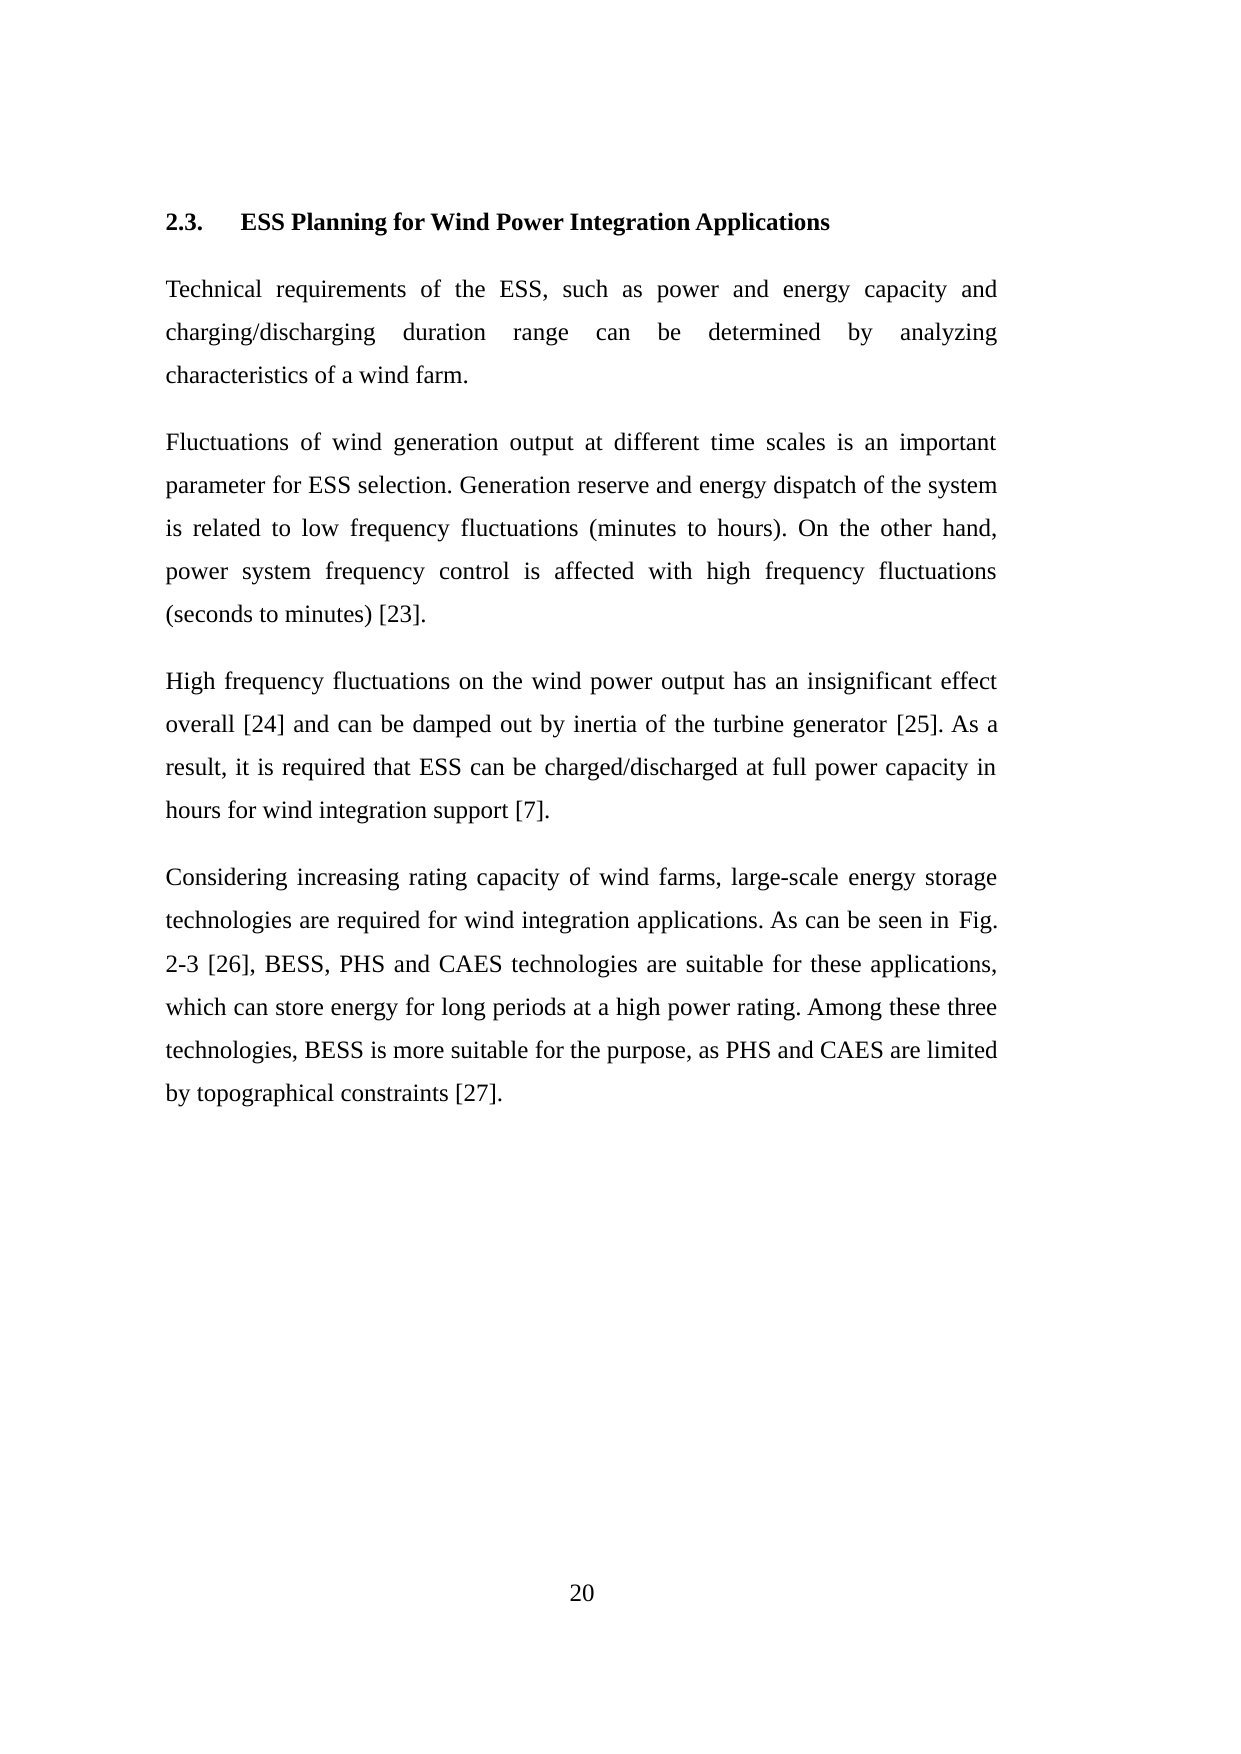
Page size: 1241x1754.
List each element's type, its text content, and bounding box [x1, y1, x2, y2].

text Considering increasing rating capacity of wind farms, large-scale energy storage technologies are required for wind integration applications. As can be seen in Fig. 2-3 [26]⁠, BESS, PHS and CAES technologies are suitable for these applications, which can store energy for long periods at a high power rating. Among these three technologies, BESS is more suitable for the purpose, as PHS and CAES are limited by topographical constraints [27]⁠. [165, 862, 998, 1107]
text Fluctuations of wind generation output at different time scales is an important parameter for ESS selection. Generation reserve and energy dispatch of the system is related to low frequency fluctuations (minutes to hours). On the other hand, power system frequency control is affected with high frequency fluctuations (seconds to minutes) [23]⁠. [165, 427, 998, 628]
text High frequency fluctuations on the wind power output has an insignificant effect overall [24]⁠ and can be damped out by inertia of the turbine generator [25]⁠. As a result, it is required that ESS can be charged/discharged at full power capacity in hours for wind integration support [7]⁠. [165, 666, 998, 824]
subtitle ESS Planning for Wind Power Integration Applications [165, 207, 998, 236]
text Technical requirements of the ESS, such as power and energy capacity and charging/discharging duration range can be determined by analyzing characteristics of a wind farm. [165, 274, 998, 389]
